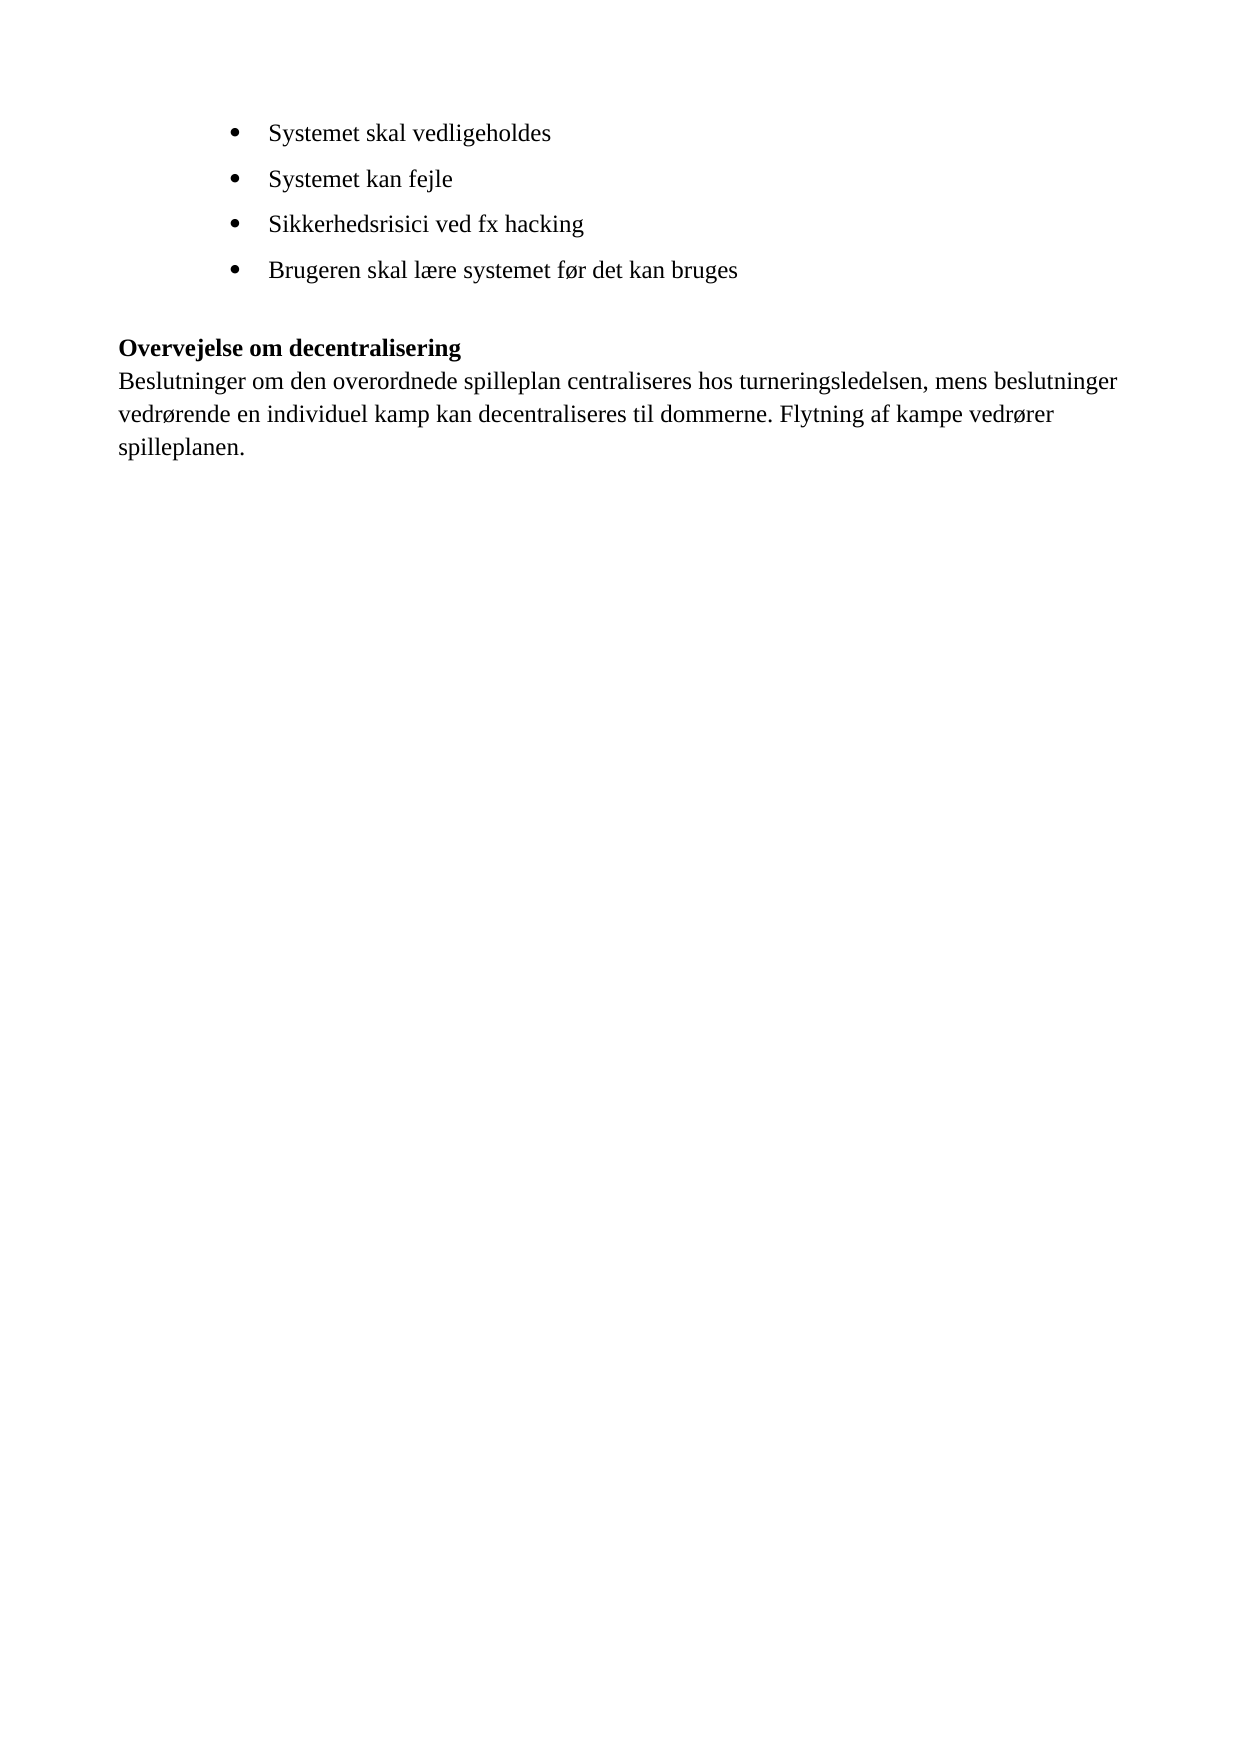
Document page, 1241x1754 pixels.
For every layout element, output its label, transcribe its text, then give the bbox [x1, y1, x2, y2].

list Systemet kan fejle [231, 164, 1122, 192]
text Overvejelse om decentralisering [118, 333, 1122, 362]
list Systemet skal vedligeholdes [231, 118, 1122, 147]
list Brugeren skal lære systemet før det kan bruges [231, 255, 1122, 283]
text Beslutninger om den overordnede spilleplan centraliseres hos turneringsledelsen, mens beslutninger vedrørende en individuel kamp kan decentraliseres til dommerne. Flytning af kampe vedrører spilleplanen. [118, 366, 1122, 461]
list Sikkerhedsrisici ved fx hacking [231, 209, 1122, 238]
